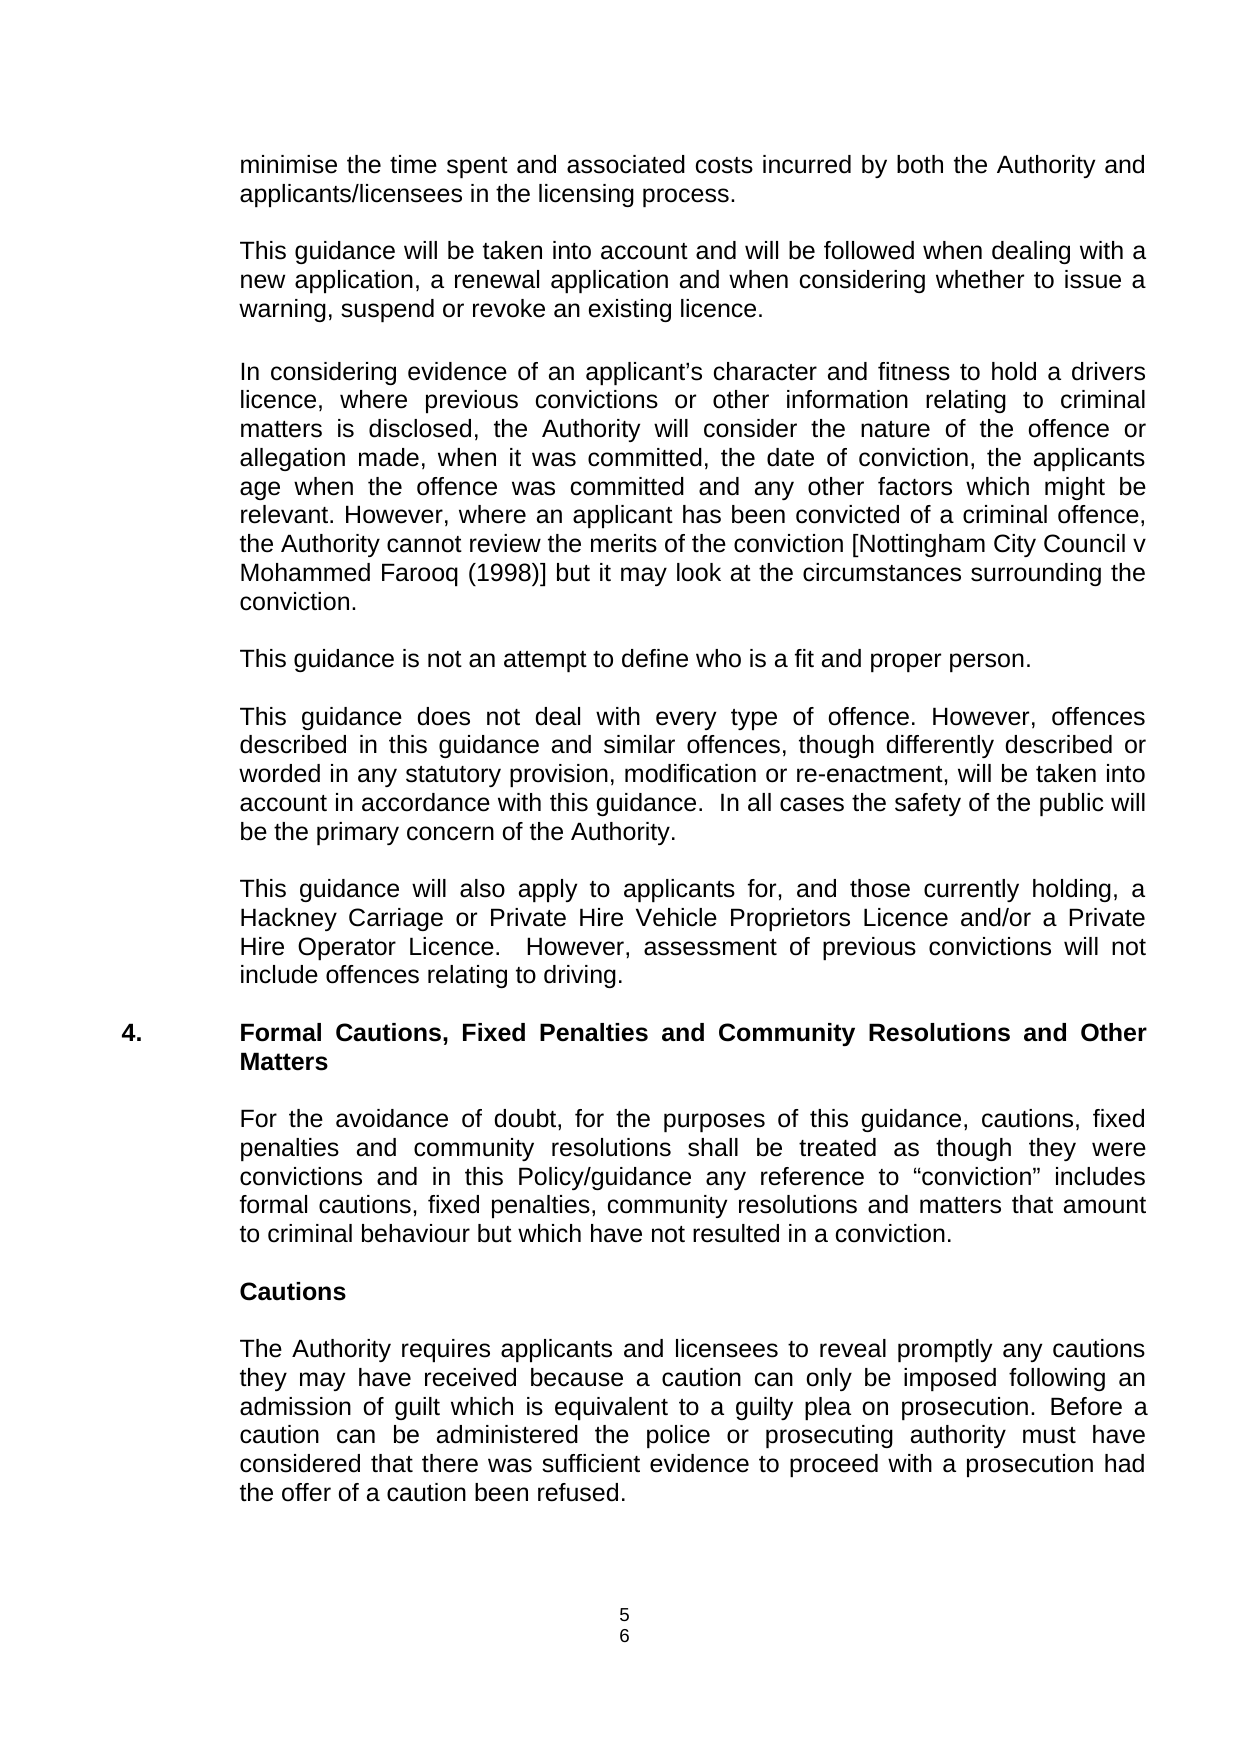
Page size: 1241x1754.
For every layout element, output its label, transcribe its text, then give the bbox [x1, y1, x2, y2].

table_cell [110, 236, 228, 322]
table_cell [1159, 357, 1191, 615]
table_cell [1159, 323, 1191, 357]
table_cell [228, 208, 1159, 236]
table_cell [110, 615, 228, 644]
table_cell [1191, 236, 1241, 322]
table_cell [110, 874, 228, 1018]
table_cell [1191, 615, 1241, 644]
table_cell [1191, 874, 1241, 1018]
table_cell This guidance will also apply to applicants for, and those currently holding, a Hackney Carriage or Private Hire Vehicle Proprietors Licence and/or a Private Hire Operator Licence. However, assessment of previous convictions will not include offences relating to driving. [228, 874, 1159, 1018]
table_cell In considering evidence of an applicant’s character and fitness to hold a drivers licence, where previous convictions or other information relating to criminal matters is disclosed, the Authority will consider the nature of the offence or allegation made, when it was committed, the date of conviction, the applicants age when the offence was committed and any other factors which might be relevant. However, where an applicant has been convicted of a criminal offence, the Authority cannot review the merits of the conviction [Nottingham City Council v Mohammed Farooq (1998)] but it may look at the circumstances surrounding the conviction. [228, 357, 1159, 615]
table_cell [110, 1104, 228, 1593]
table_cell [1159, 874, 1191, 1018]
table_cell [110, 208, 228, 236]
table_cell [1191, 150, 1241, 207]
table_cell 4. [110, 1018, 228, 1075]
table_cell [1159, 644, 1191, 673]
table_cell [228, 673, 1159, 702]
table_cell This guidance will be taken into account and will be followed when dealing with a new application, a renewal application and when considering whether to issue a warning, suspend or revoke an existing licence. [228, 236, 1159, 322]
table_cell [1159, 702, 1191, 874]
table_cell [1159, 236, 1191, 322]
table_cell [1159, 1018, 1191, 1075]
table_cell This guidance does not deal with every type of offence. However, offences described in this guidance and similar offences, though differently described or worded in any statutory provision, modification or re-enactment, will be taken into account in accordance with this guidance. In all cases the safety of the public will be the primary concern of the Authority. [228, 702, 1159, 874]
table_cell [110, 673, 228, 702]
table_cell [1159, 150, 1191, 207]
table_cell [1191, 1104, 1241, 1593]
table_cell [228, 1075, 1159, 1104]
table_cell [110, 1075, 228, 1104]
table_cell [1191, 323, 1241, 357]
table_cell [1191, 1018, 1241, 1075]
table_cell [1191, 1075, 1241, 1104]
table_cell [110, 702, 228, 874]
table_cell [1191, 208, 1241, 236]
table_cell [110, 323, 228, 357]
table_cell [110, 644, 228, 673]
table_cell [110, 357, 228, 615]
table_cell [1191, 702, 1241, 874]
table_cell [1159, 1104, 1191, 1593]
table_cell [1191, 357, 1241, 615]
table_cell minimise the time spent and associated costs incurred by both the Authority and applicants/licensees in the licensing process. [228, 150, 1159, 207]
table_cell [1159, 208, 1191, 236]
table_cell [1191, 644, 1241, 673]
table_cell [228, 615, 1159, 644]
table_cell [1191, 673, 1241, 702]
table_cell Formal Cautions, Fixed Penalties and Community Resolutions and Other Matters [228, 1018, 1159, 1075]
table_cell This guidance is not an attempt to define who is a fit and proper person. [228, 644, 1159, 673]
table_cell [1159, 1075, 1191, 1104]
table_cell [1159, 673, 1191, 702]
table_cell For the avoidance of doubt, for the purposes of this guidance, cautions, fixed penalties and community resolutions shall be treated as though they were convictions and in this Policy/guidance any reference to “conviction” includes formal cautions, fixed penalties, community resolutions and matters that amount to criminal behaviour but which have not resulted in a conviction. Cautions The Authority requires applicants and licensees to reveal promptly any cautions they may have received because a caution can only be imposed following an admission of guilt which is equivalent to a guilty plea on prosecution. Before a caution can be administered the police or prosecuting authority must have considered that there was sufficient evidence to proceed with a prosecution had the offer of a caution been refused. [228, 1104, 1159, 1593]
table_cell [110, 150, 228, 207]
table_cell [1159, 615, 1191, 644]
table_cell [228, 323, 1159, 357]
